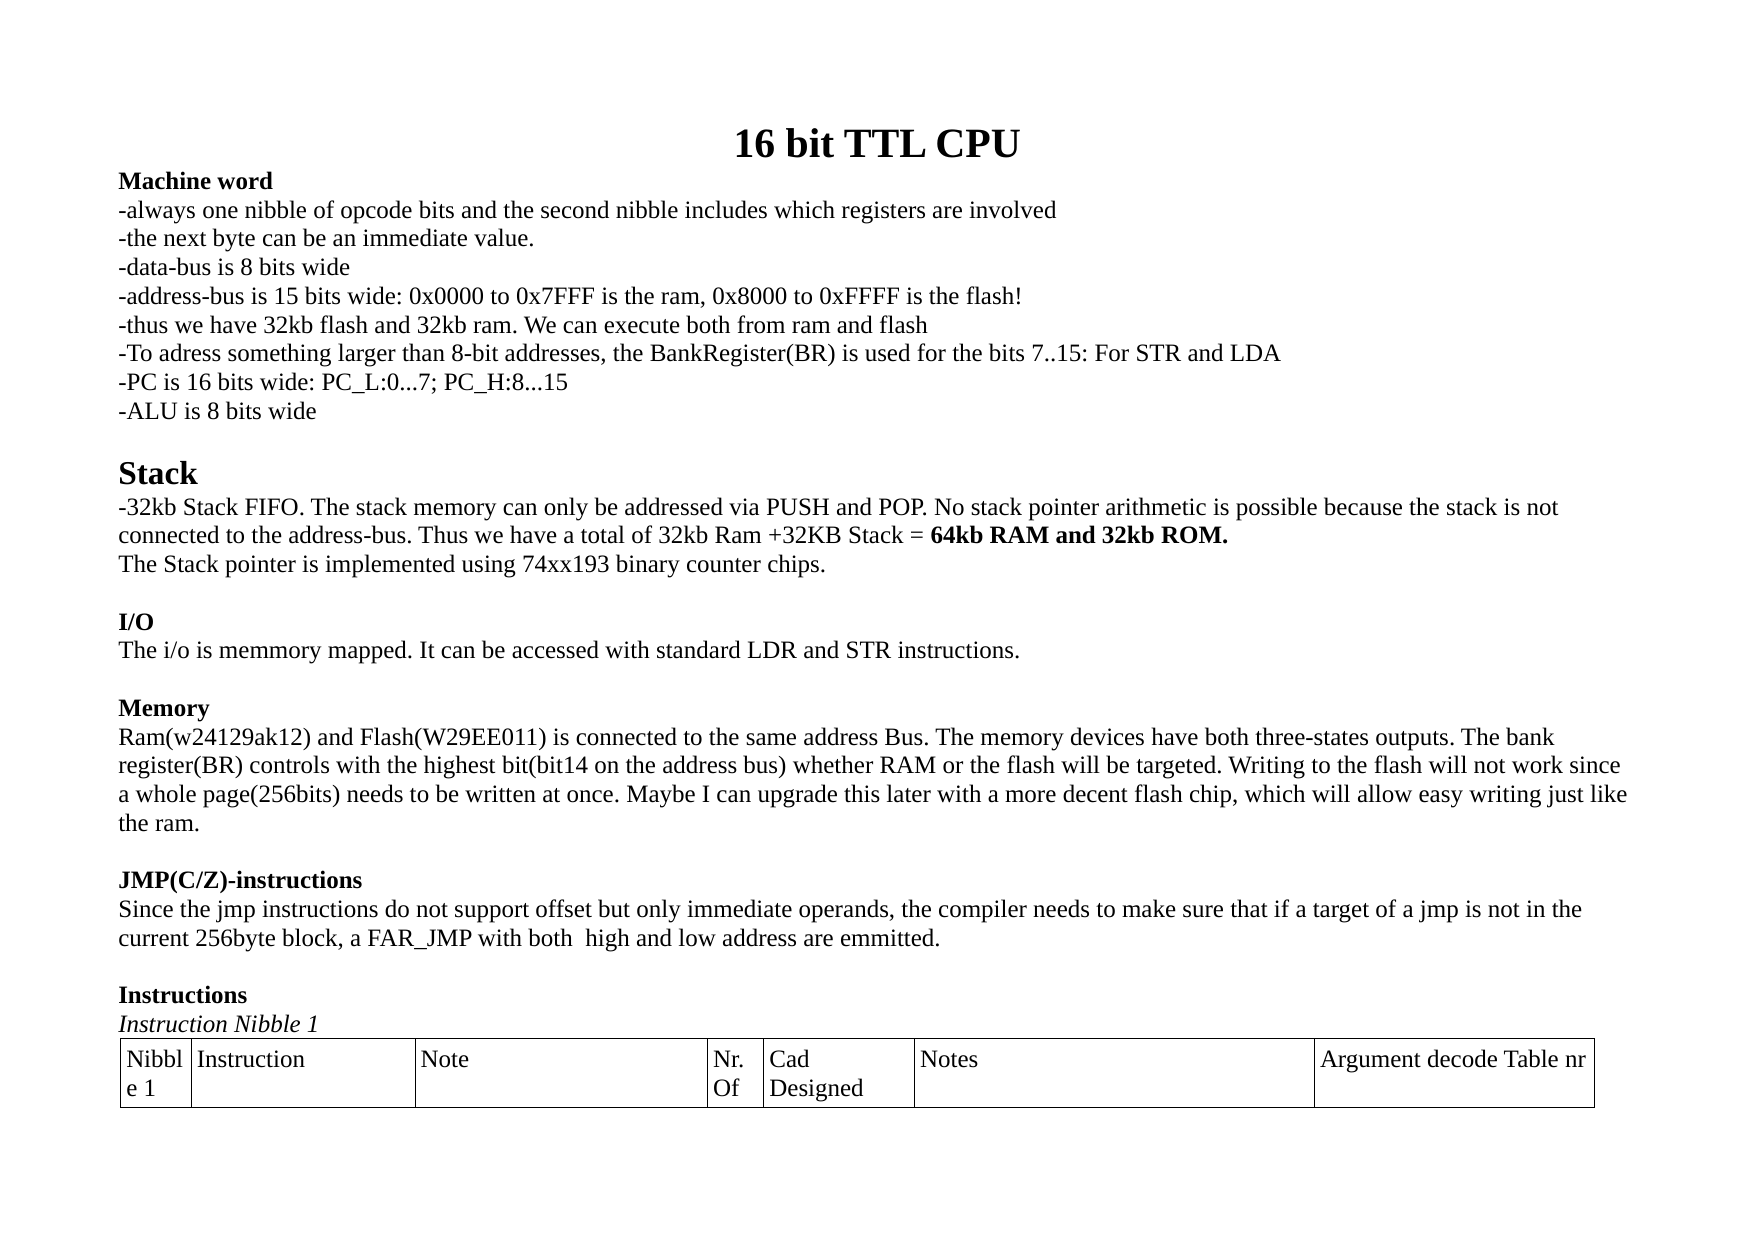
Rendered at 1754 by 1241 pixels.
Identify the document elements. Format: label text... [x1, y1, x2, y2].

text Stack [118, 453, 1636, 492]
text -always one nibble of opcode bits and the second nibble includes which registers are involved [118, 195, 1636, 223]
text Memory [118, 693, 1636, 722]
text -data-bus is 8 bits wide [118, 252, 1636, 281]
table_header Argument decode Table nr [1315, 1039, 1594, 1107]
text The Stack pointer is implemented using 74xx193 binary counter chips. [118, 549, 1636, 578]
table_header Cad Designed [764, 1039, 914, 1107]
text -PC is 16 bits wide: PC_L:0...7; PC_H:8...15 [118, 367, 1636, 396]
text -thus we have 32kb flash and 32kb ram. We can execute both from ram and flash [118, 310, 1636, 338]
table_header Note [416, 1039, 707, 1107]
text The i/o is memmory mapped. It can be accessed with standard LDR and STR instructions. [118, 636, 1636, 664]
text Instruction Nibble 1 [118, 1009, 1636, 1038]
text Ram(w24129ak12) and Flash(W29EE011) is connected to the same address Bus. The memory devices have both three-states outputs. The bank register(BR) controls with the highest bit(bit14 on the address bus) whether RAM or the flash will be targeted. Writing to the flash will not work since a whole page(256bits) needs to be written at once. Maybe I can upgrade this later with a more decent flash chip, which will allow easy writing just like the ram. [118, 722, 1636, 837]
text JMP(C/Z)-instructions [118, 866, 1636, 894]
text Instructions [118, 981, 1636, 1009]
text -32kb Stack FIFO. The stack memory can only be addressed via PUSH and POP. No stack pointer arithmetic is possible because the stack is not connected to the address-bus. Thus we have a total of 32kb Ram +32KB Stack = 64kb RAM and 32kb ROM. [118, 492, 1636, 549]
text I/O [118, 607, 1636, 636]
table_header Notes [915, 1039, 1314, 1107]
text 16 bit TTL CPU [118, 118, 1636, 166]
text -address-bus is 15 bits wide: 0x0000 to 0x7FFF is the ram, 0x8000 to 0xFFFF is the flash! [118, 281, 1636, 310]
text -ALU is 8 bits wide [118, 396, 1636, 425]
table_header Nr. Of [708, 1039, 763, 1107]
text -the next byte can be an immediate value. [118, 223, 1636, 252]
text Since the jmp instructions do not support offset but only immediate operands, the compiler needs to make sure that if a target of a jmp is not in the current 256byte block, a FAR_JMP with both high and low address are emmitted. [118, 894, 1636, 952]
table_header Nibble 1 [121, 1039, 191, 1107]
text Machine word [118, 166, 1636, 195]
table_header Instruction [192, 1039, 415, 1107]
text -To adress something larger than 8-bit addresses, the BankRegister(BR) is used for the bits 7..15: For STR and LDA [118, 338, 1636, 367]
